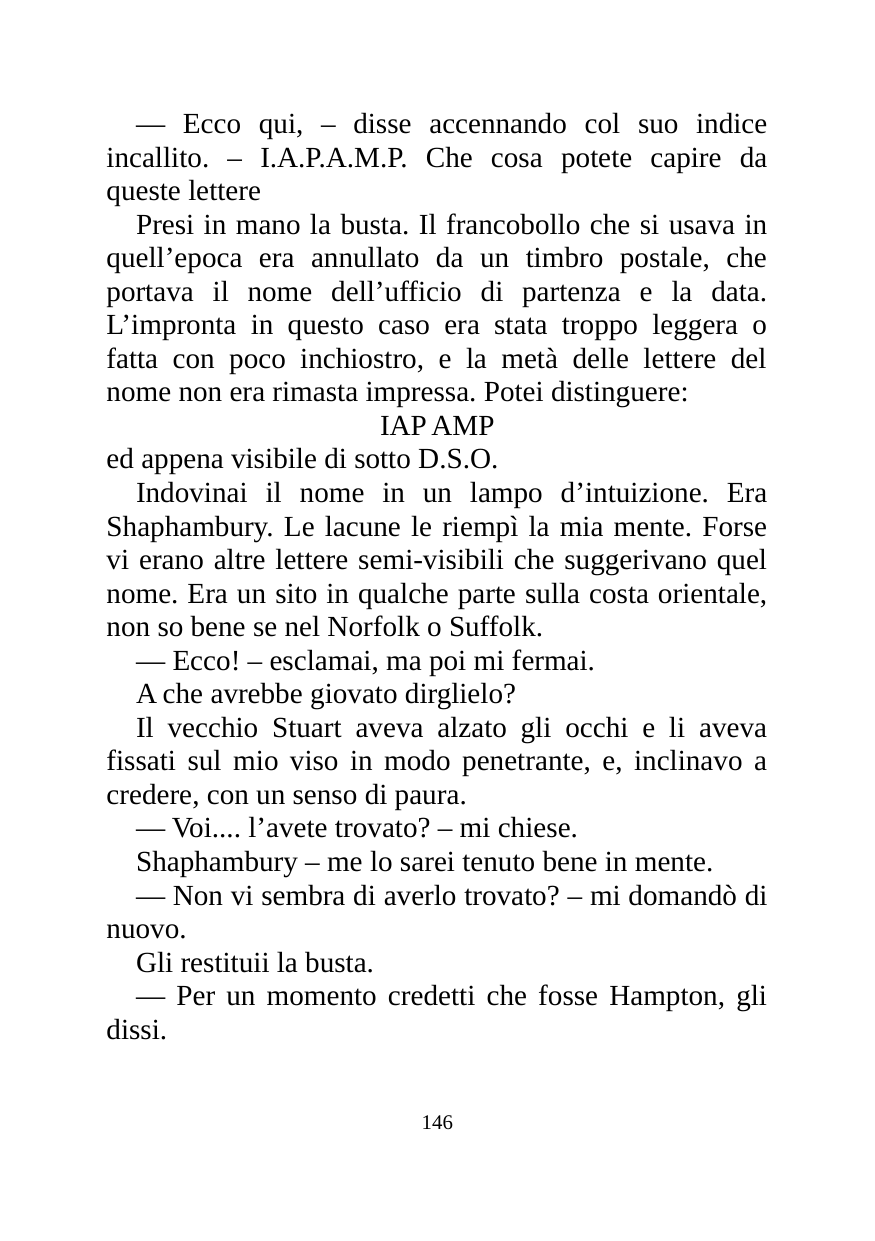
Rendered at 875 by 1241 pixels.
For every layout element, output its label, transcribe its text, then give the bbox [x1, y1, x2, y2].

text Gli restituii la busta. [106, 945, 768, 978]
text — Ecco! – esclamai, ma poi mi fermai. [106, 643, 768, 676]
text — Non vi sembra di averlo trovato? – mi domandò di nuovo. [106, 878, 768, 945]
text — Voi.... l’avete trovato? – mi chiese. [106, 811, 768, 844]
text Shaphambury – me lo sarei tenuto bene in mente. [106, 844, 768, 878]
text — Per un momento credetti che fosse Hampton, gli dissi. [106, 978, 768, 1045]
text IAP AMP [106, 408, 768, 442]
text Indovinai il nome in un lampo d’intuizione. Era Shaphambury. Le lacune le riempì la mia mente. Forse vi erano altre lettere semi-visibili che suggerivano quel nome. Era un sito in qualche parte sulla costa orientale, non so bene se nel Norfolk o Suffolk. [106, 475, 768, 643]
text A che avrebbe giovato dirglielo? [106, 676, 768, 710]
text ed appena visibile di sotto D.S.O. [106, 442, 768, 475]
text — Ecco qui, – disse accennando col suo indice incallito. – I.A.P.A.M.P. Che cosa potete capire da queste lettere [106, 106, 768, 207]
text Presi in mano la busta. Il francobollo che si usava in quell’epoca era annullato da un timbro postale, che portava il nome dell’ufficio di partenza e la data. L’impronta in questo caso era stata troppo leggera o fatta con poco inchiostro, e la metà delle lettere del nome non era rimasta impressa. Potei distinguere: [106, 207, 768, 408]
text Il vecchio Stuart aveva alzato gli occhi e li aveva fissati sul mio viso in modo penetrante, e, inclinavo a credere, con un senso di paura. [106, 710, 768, 811]
